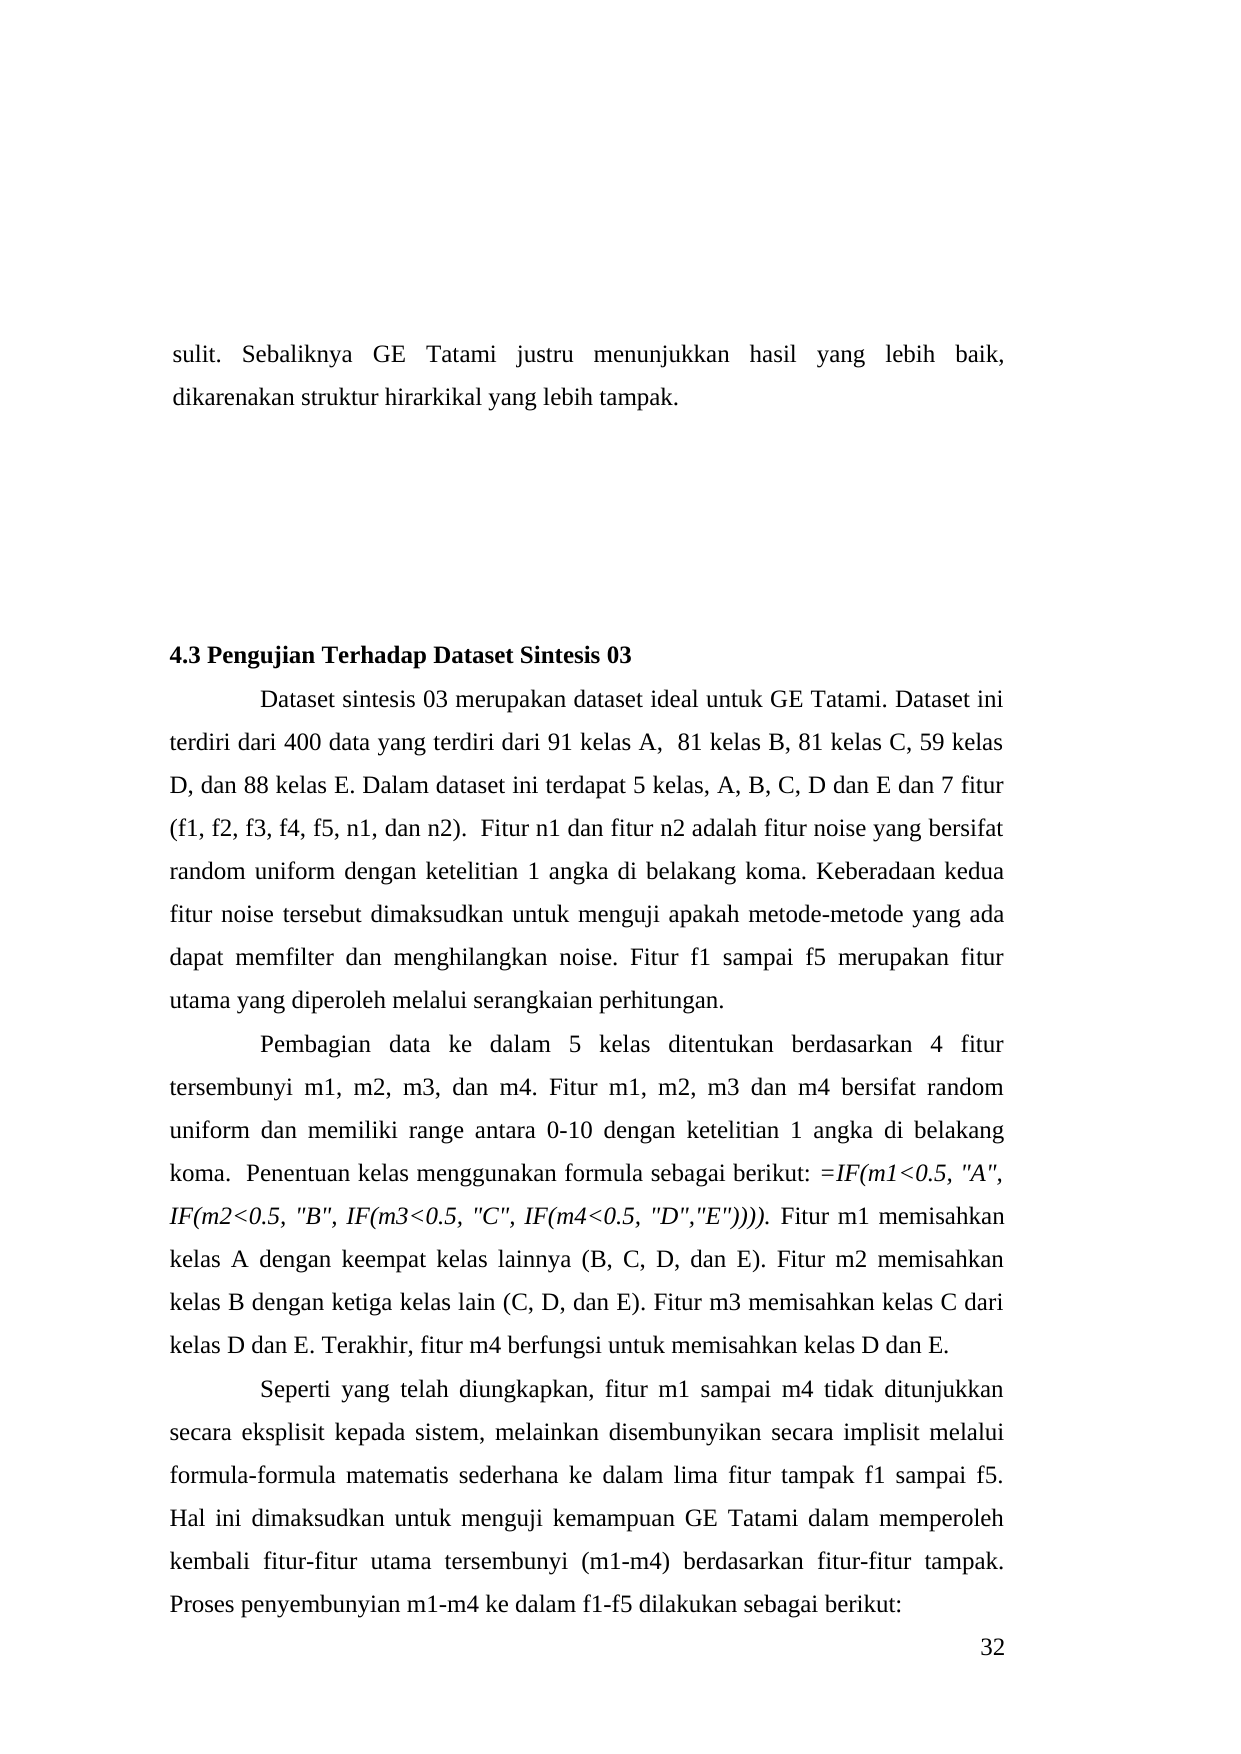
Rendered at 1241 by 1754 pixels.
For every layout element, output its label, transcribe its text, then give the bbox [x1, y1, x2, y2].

text sulit. Sebaliknya GE Tatami justru menunjukkan hasil yang lebih baik, dikarenakan struktur hirarkikal yang lebih tampak. [172, 339, 1005, 411]
subtitle Pengujian Terhadap Dataset Sintesis 03 [169, 641, 1005, 669]
text Pembagian data ke dalam 5 kelas ditentukan berdasarkan 4 fitur tersembunyi m1, m2, m3, dan m4. Fitur m1, m2, m3 dan m4 bersifat random uniform dan memiliki range antara 0-10 dengan ketelitian 1 angka di belakang koma. Penentuan kelas menggunakan formula sebagai berikut: =IF(m1<0.5, "A", IF(m2<0.5, "B", IF(m3<0.5, "C", IF(m4<0.5, "D","E")))). Fitur m1 memisahkan kelas A dengan keempat kelas lainnya (B, C, D, dan E). Fitur m2 memisahkan kelas B dengan ketiga kelas lain (C, D, dan E). Fitur m3 memisahkan kelas C dari kelas D dan E. Terakhir, fitur m4 berfungsi untuk memisahkan kelas D dan E. [169, 1029, 1005, 1359]
text Seperti yang telah diungkapkan, fitur m1 sampai m4 tidak ditunjukkan secara eksplisit kepada sistem, melainkan disembunyikan secara implisit melalui formula-formula matematis sederhana ke dalam lima fitur tampak f1 sampai f5. Hal ini dimaksudkan untuk menguji kemampuan GE Tatami dalam memperoleh kembali fitur-fitur utama tersembunyi (m1-m4) berdasarkan fitur-fitur tampak. Proses penyembunyian m1-m4 ke dalam f1-f5 dilakukan sebagai berikut: [169, 1374, 1005, 1618]
text Dataset sintesis 03 merupakan dataset ideal untuk GE Tatami. Dataset ini terdiri dari 400 data yang terdiri dari 91 kelas A, 81 kelas B, 81 kelas C, 59 kelas D, dan 88 kelas E. Dalam dataset ini terdapat 5 kelas, A, B, C, D dan E dan 7 fitur (f1, f2, f3, f4, f5, n1, dan n2). Fitur n1 dan fitur n2 adalah fitur noise yang bersifat random uniform dengan ketelitian 1 angka di belakang koma. Keberadaan kedua fitur noise tersebut dimaksudkan untuk menguji apakah metode-metode yang ada dapat memfilter dan menghilangkan noise. Fitur f1 sampai f5 merupakan fitur utama yang diperoleh melalui serangkaian perhitungan. [169, 684, 1005, 1014]
